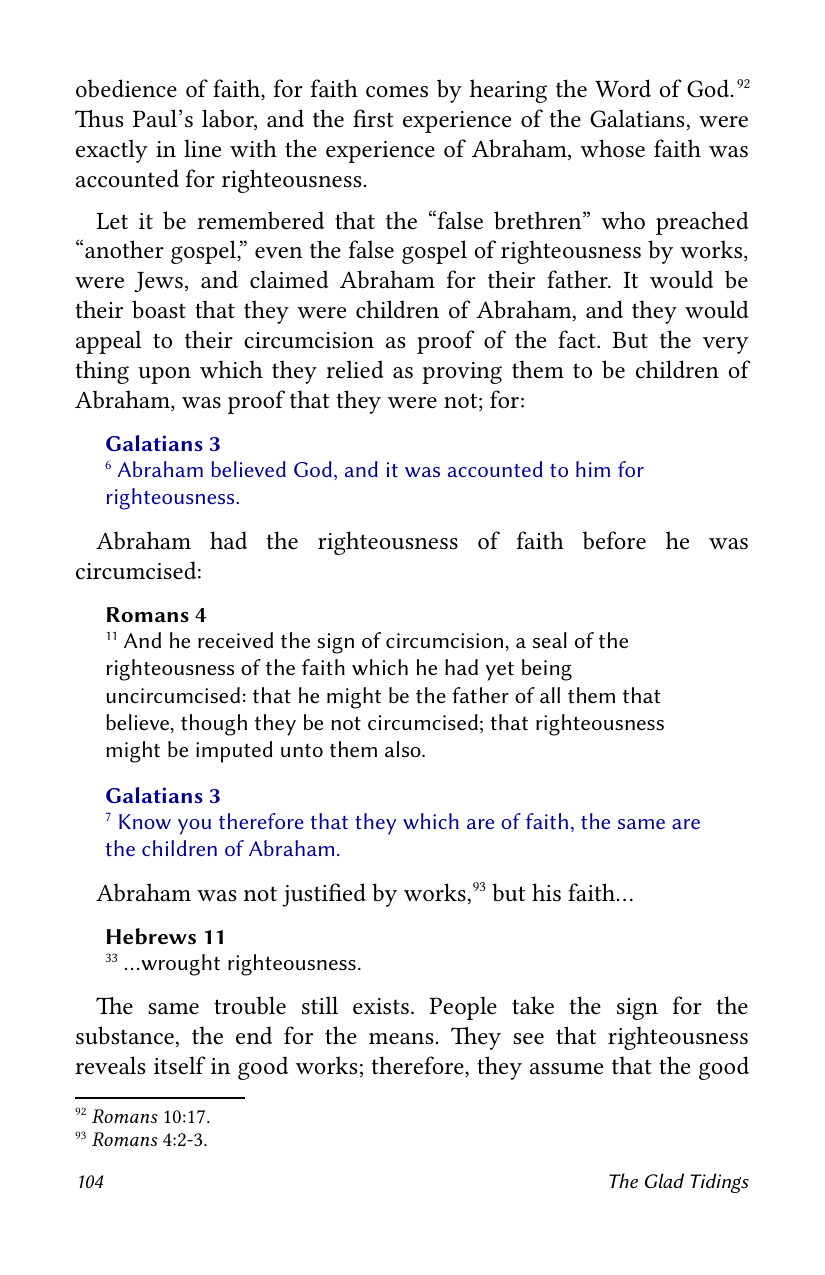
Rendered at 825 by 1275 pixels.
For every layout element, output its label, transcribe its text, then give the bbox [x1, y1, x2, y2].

text Hebrews 11 [105, 923, 750, 950]
text The same trouble still exists. People take the sign for the substance, the end for the means. They see that righteousness reveals itself in good works; therefore, they assume that the good [75, 992, 750, 1080]
text 6 Abraham believed God, and it was accounted to him for righteousness. [105, 457, 720, 511]
text Let it be remembered that the “false brethren” who preached “another gospel,” even the false gospel of righteousness by works, were Jews, and claimed Abraham for their father. It would be their boast that they were children of Abraham, and they would appeal to their circumcision as proof of the fact. But the very thing upon which they relied as proving them to be children of Abraham, was proof that they were not; for: [75, 207, 750, 414]
text 11 And he received the sign of circumcision, a seal of the righteousness of the faith which he had yet being uncircumcised: that he might be the father of all them that believe, though they be not circumcised; that righteousness might be imputed unto them also. [105, 628, 720, 763]
text Galatians 3 [105, 431, 750, 457]
text Abraham was not justified by works, but his faith… [75, 879, 750, 907]
text Galatians 3 [105, 783, 750, 809]
text Romans 10:17. [75, 1104, 750, 1128]
text 7 Know you therefore that they which are of faith, the same are the children of Abraham. [105, 809, 720, 862]
text Romans 4:2-3. [75, 1128, 750, 1152]
text Abraham had the righteousness of faith before he was circumcised: [75, 527, 750, 585]
text 33 ...wrought righteousness. [105, 950, 720, 976]
text obedience of faith, for faith comes by hearing the Word of God. Thus Paul’s labor, and the first experience of the Galatians, were exactly in line with the experience of Abraham, whose faith was accounted for righteousness. [75, 75, 750, 193]
text Romans 4 [105, 602, 750, 628]
